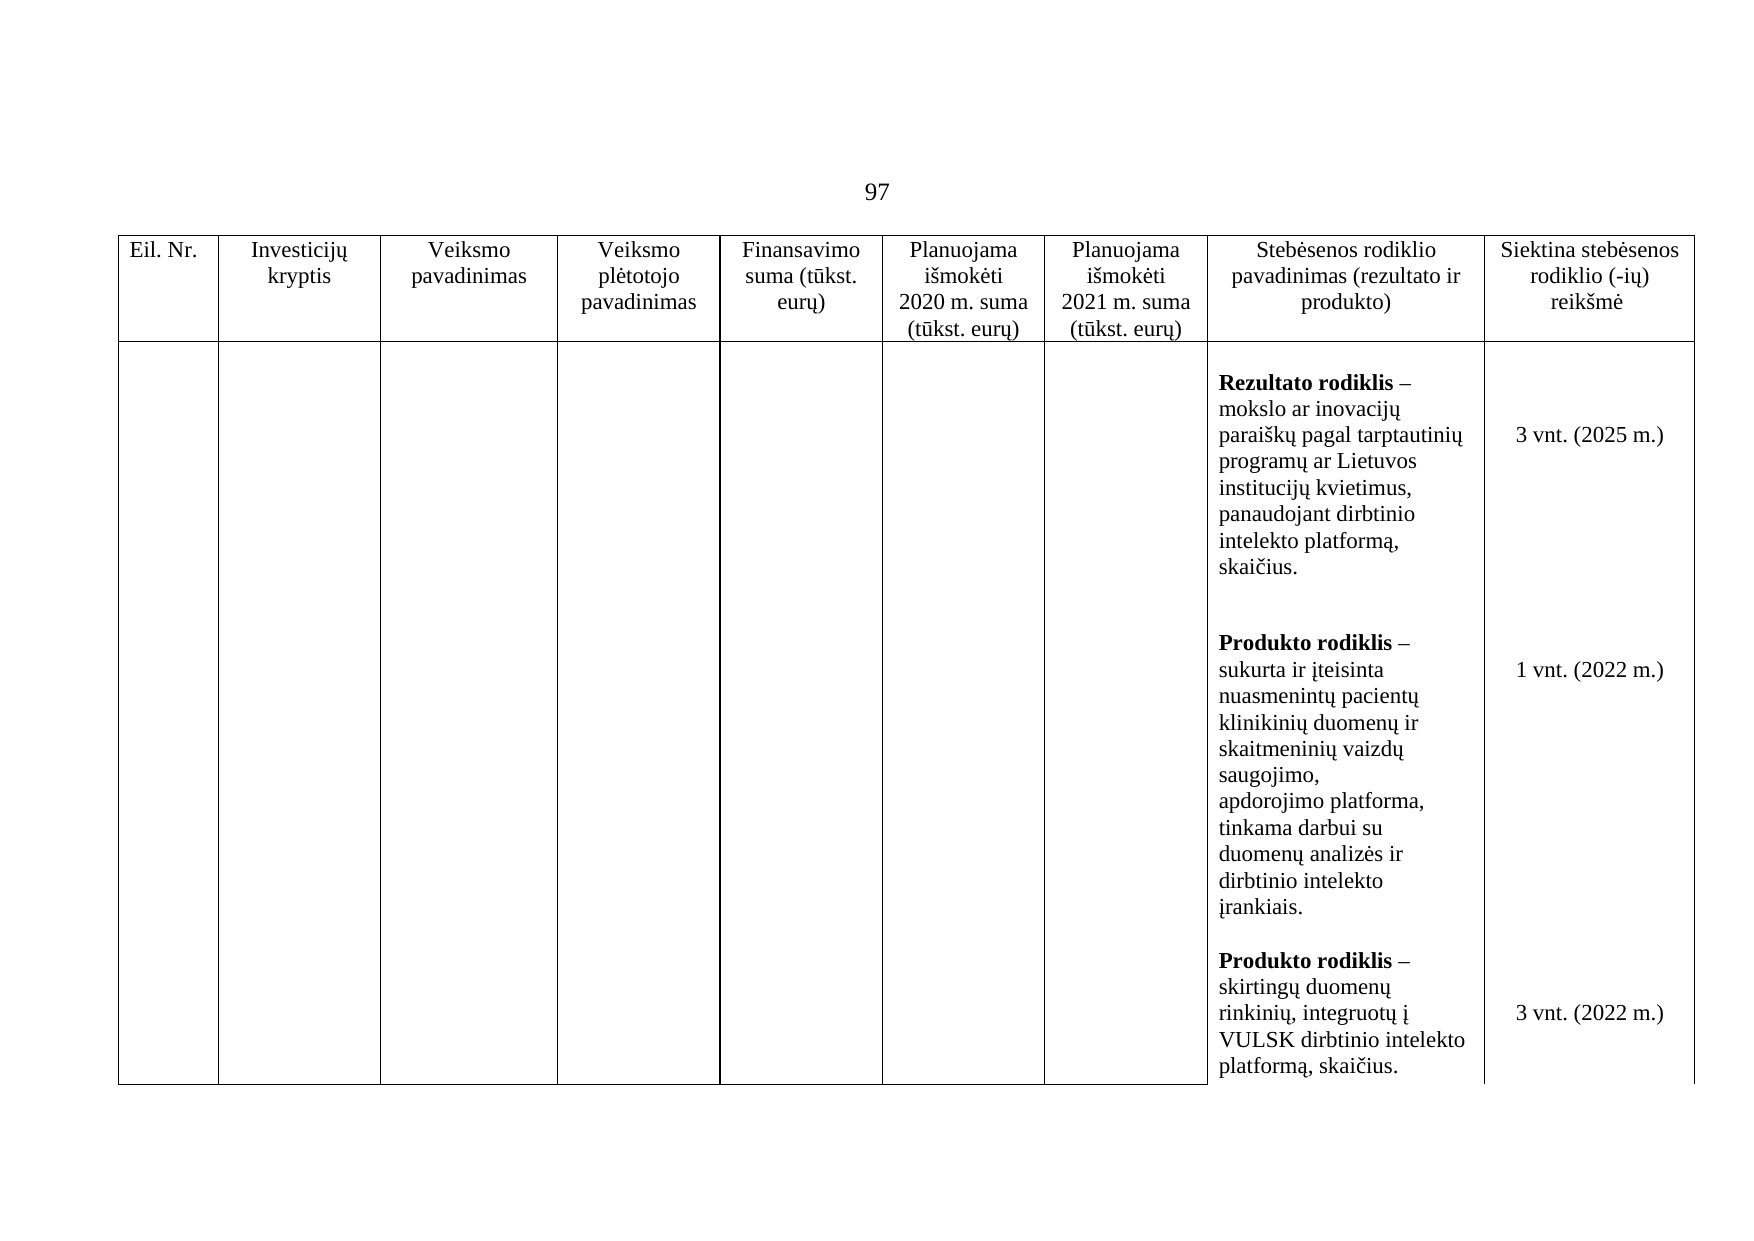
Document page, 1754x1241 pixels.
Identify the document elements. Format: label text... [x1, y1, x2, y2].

table_header Investicijų kryptis [219, 236, 380, 341]
table_header Planuojama išmokėti 2020 m. suma (tūkst. eurų) [883, 236, 1044, 341]
table_cell 3 vnt. (2025 m.) [1485, 342, 1694, 602]
table_header Veiksmo plėtotojo pavadinimas [558, 236, 719, 341]
table_cell [558, 342, 719, 1084]
table_cell [381, 342, 557, 1084]
table_cell Produkto rodiklis – skirtingų duomenų rinkinių, integruotų į VULSK dirbtinio intelekto platformą, skaičius. [1208, 919, 1484, 1084]
table_cell 3 vnt. (2022 m.) [1485, 919, 1694, 1084]
table_cell Produkto rodiklis – sukurta ir įteisinta nuasmenintų pacientų klinikinių duomenų ir skaitmeninių vaizdų saugojimo, apdorojimo platforma, tinkama darbui su duomenų analizės ir dirbtinio intelekto įrankiais. [1208, 602, 1484, 919]
table_cell 1 vnt. (2022 m.) [1485, 602, 1694, 919]
table_header Finansavimo suma (tūkst. eurų) [721, 236, 882, 341]
table_cell [119, 342, 218, 1084]
table_cell [219, 342, 380, 1084]
table_cell [883, 342, 1044, 1084]
table_header Siektina stebėsenos rodiklio (-ių) reikšmė [1485, 236, 1694, 341]
table_header Stebėsenos rodiklio pavadinimas (rezultato ir produkto) [1208, 236, 1484, 341]
table_cell [1045, 342, 1207, 1084]
table_cell [721, 342, 882, 1084]
table_header Veiksmo pavadinimas [381, 236, 557, 341]
table_header Eil. Nr. [119, 236, 218, 341]
table_cell Rezultato rodiklis – mokslo ar inovacijų paraiškų pagal tarptautinių programų ar Lietuvos institucijų kvietimus, panaudojant dirbtinio intelekto platformą, skaičius. [1208, 342, 1484, 602]
table_header Planuojama išmokėti 2021 m. suma (tūkst. eurų) [1045, 236, 1207, 341]
